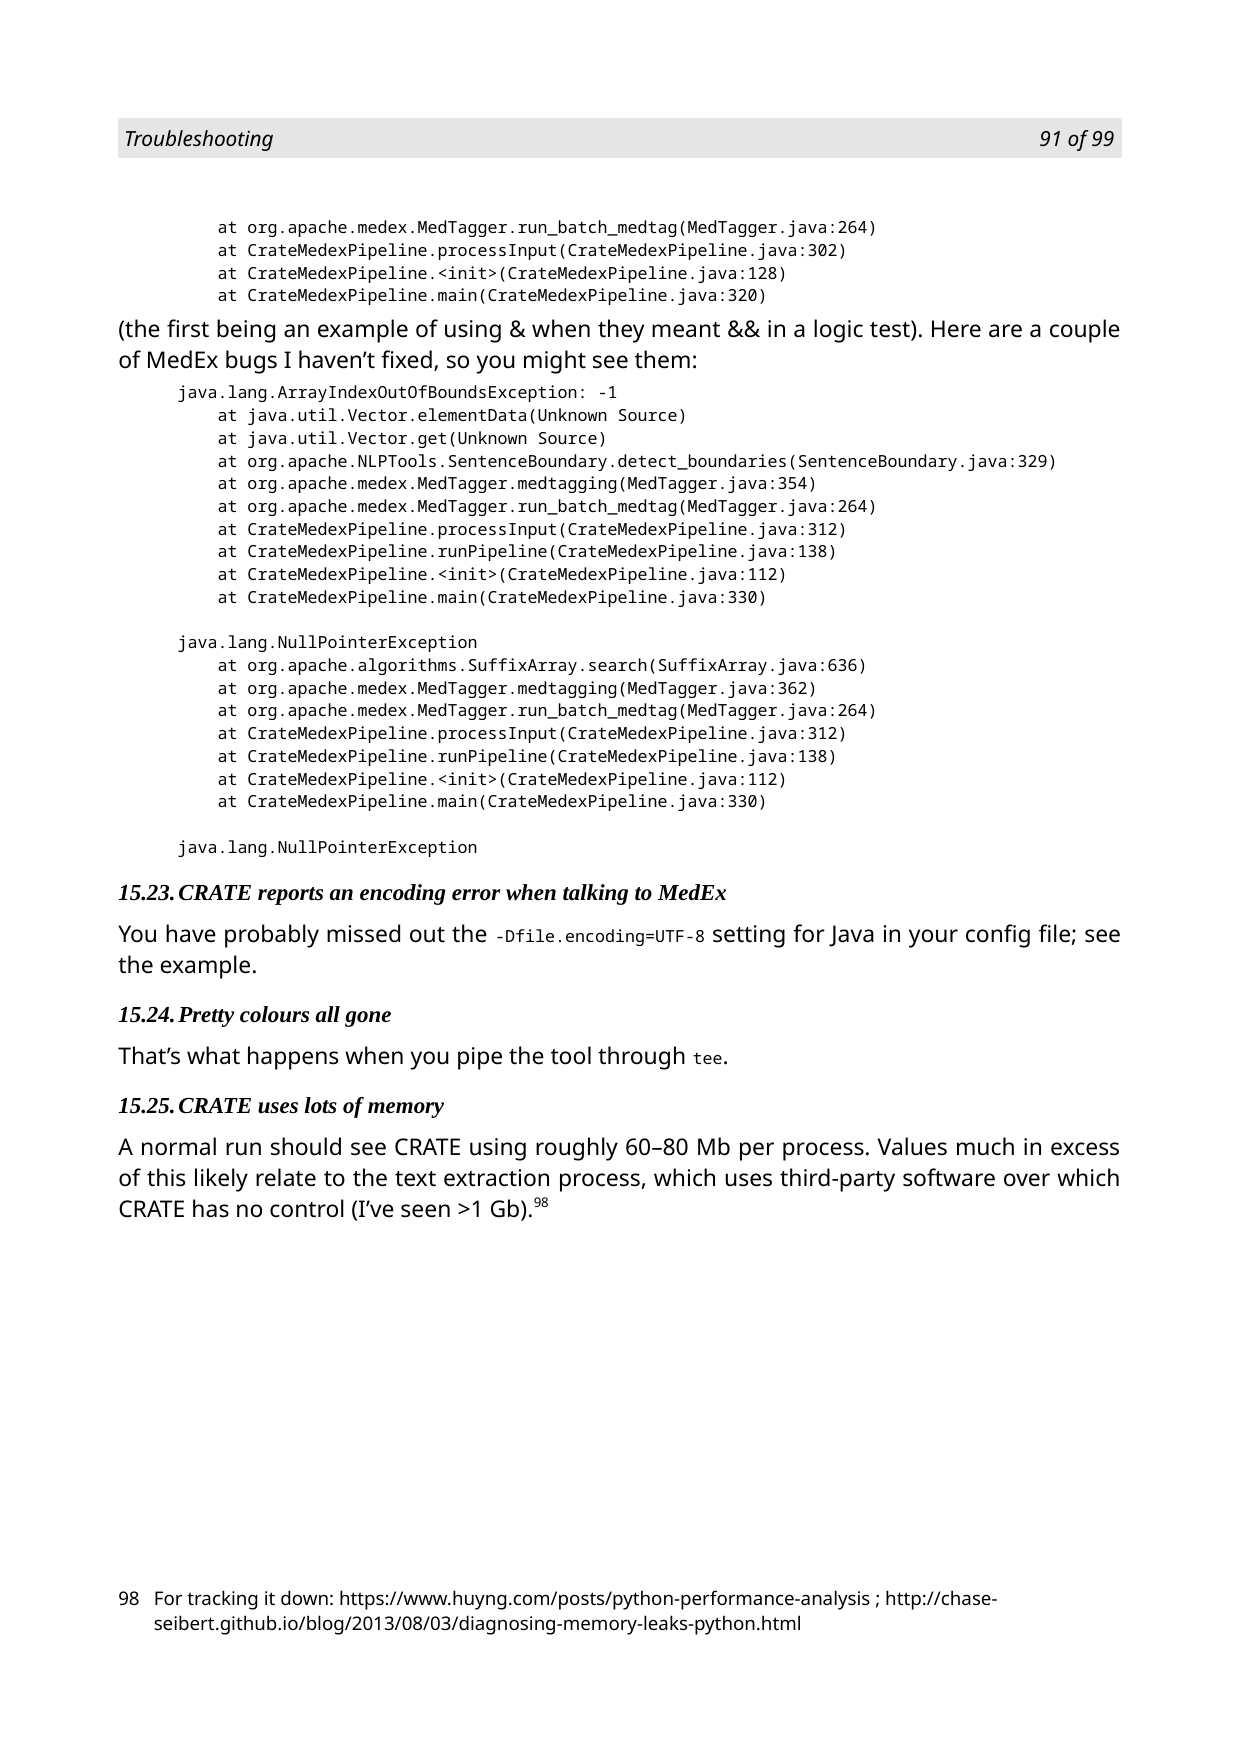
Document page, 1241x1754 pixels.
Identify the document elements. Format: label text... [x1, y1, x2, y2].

text java.lang.ArrayIndexOutOfBoundsException: -1 [177, 381, 1122, 404]
text at org.apache.NLPTools.SentenceBoundary.detect_boundaries(SentenceBoundary.java:329) [177, 449, 1122, 472]
text at CrateMedexPipeline.<init>(CrateMedexPipeline.java:128) [177, 261, 1122, 284]
text at CrateMedexPipeline.main(CrateMedexPipeline.java:330) [177, 586, 1122, 608]
text at org.apache.medex.MedTagger.medtagging(MedTagger.java:354) [177, 472, 1122, 495]
text A normal run should see CRATE using roughly 60–80 Mb per process. Values much in excess of this likely relate to the text extraction process, which uses third-party software over which CRATE has no control (I’ve seen >1 Gb). [118, 1131, 1122, 1224]
text at org.apache.medex.MedTagger.medtagging(MedTagger.java:362) [177, 676, 1122, 699]
text at org.apache.medex.MedTagger.run_batch_medtag(MedTagger.java:264) [177, 699, 1122, 722]
subtitle CRATE reports an encoding error when talking to MedEx [118, 879, 1122, 905]
text at CrateMedexPipeline.runPipeline(CrateMedexPipeline.java:138) [177, 540, 1122, 563]
text java.lang.NullPointerException [177, 835, 1122, 858]
text at org.apache.medex.MedTagger.run_batch_medtag(MedTagger.java:264) [177, 495, 1122, 517]
text (the first being an example of using & when they meant && in a logic test). Here are a couple of MedEx bugs I haven’t fixed, so you might see them: [118, 313, 1122, 375]
subtitle Pretty colours all gone [118, 1001, 1122, 1027]
text You have probably missed out the -Dfile.encoding=UTF-8 setting for Java in your config file; see the example. [118, 918, 1122, 980]
text at CrateMedexPipeline.processInput(CrateMedexPipeline.java:302) [177, 239, 1122, 261]
text That’s what happens when you pipe the tool through tee. [118, 1040, 1122, 1071]
text at org.apache.algorithms.SuffixArray.search(SuffixArray.java:636) [177, 654, 1122, 676]
text at java.util.Vector.get(Unknown Source) [177, 427, 1122, 449]
text at CrateMedexPipeline.processInput(CrateMedexPipeline.java:312) [177, 517, 1122, 540]
text at CrateMedexPipeline.<init>(CrateMedexPipeline.java:112) [177, 563, 1122, 586]
text at CrateMedexPipeline.main(CrateMedexPipeline.java:330) [177, 790, 1122, 813]
text For tracking it down: https://www.huyng.com/posts/python-performance-analysis ; http://chase-seibert.github.io/blog/2013/08/03/diagnosing-memory-leaks-python.html [118, 1585, 1122, 1636]
text at CrateMedexPipeline.runPipeline(CrateMedexPipeline.java:138) [177, 744, 1122, 767]
text at CrateMedexPipeline.main(CrateMedexPipeline.java:320) [177, 284, 1122, 307]
text at CrateMedexPipeline.processInput(CrateMedexPipeline.java:312) [177, 722, 1122, 744]
text java.lang.NullPointerException [177, 631, 1122, 654]
subtitle CRATE uses lots of memory [118, 1092, 1122, 1118]
text at java.util.Vector.elementData(Unknown Source) [177, 404, 1122, 427]
text at org.apache.medex.MedTagger.run_batch_medtag(MedTagger.java:264) [177, 216, 1122, 239]
text at CrateMedexPipeline.<init>(CrateMedexPipeline.java:112) [177, 767, 1122, 790]
